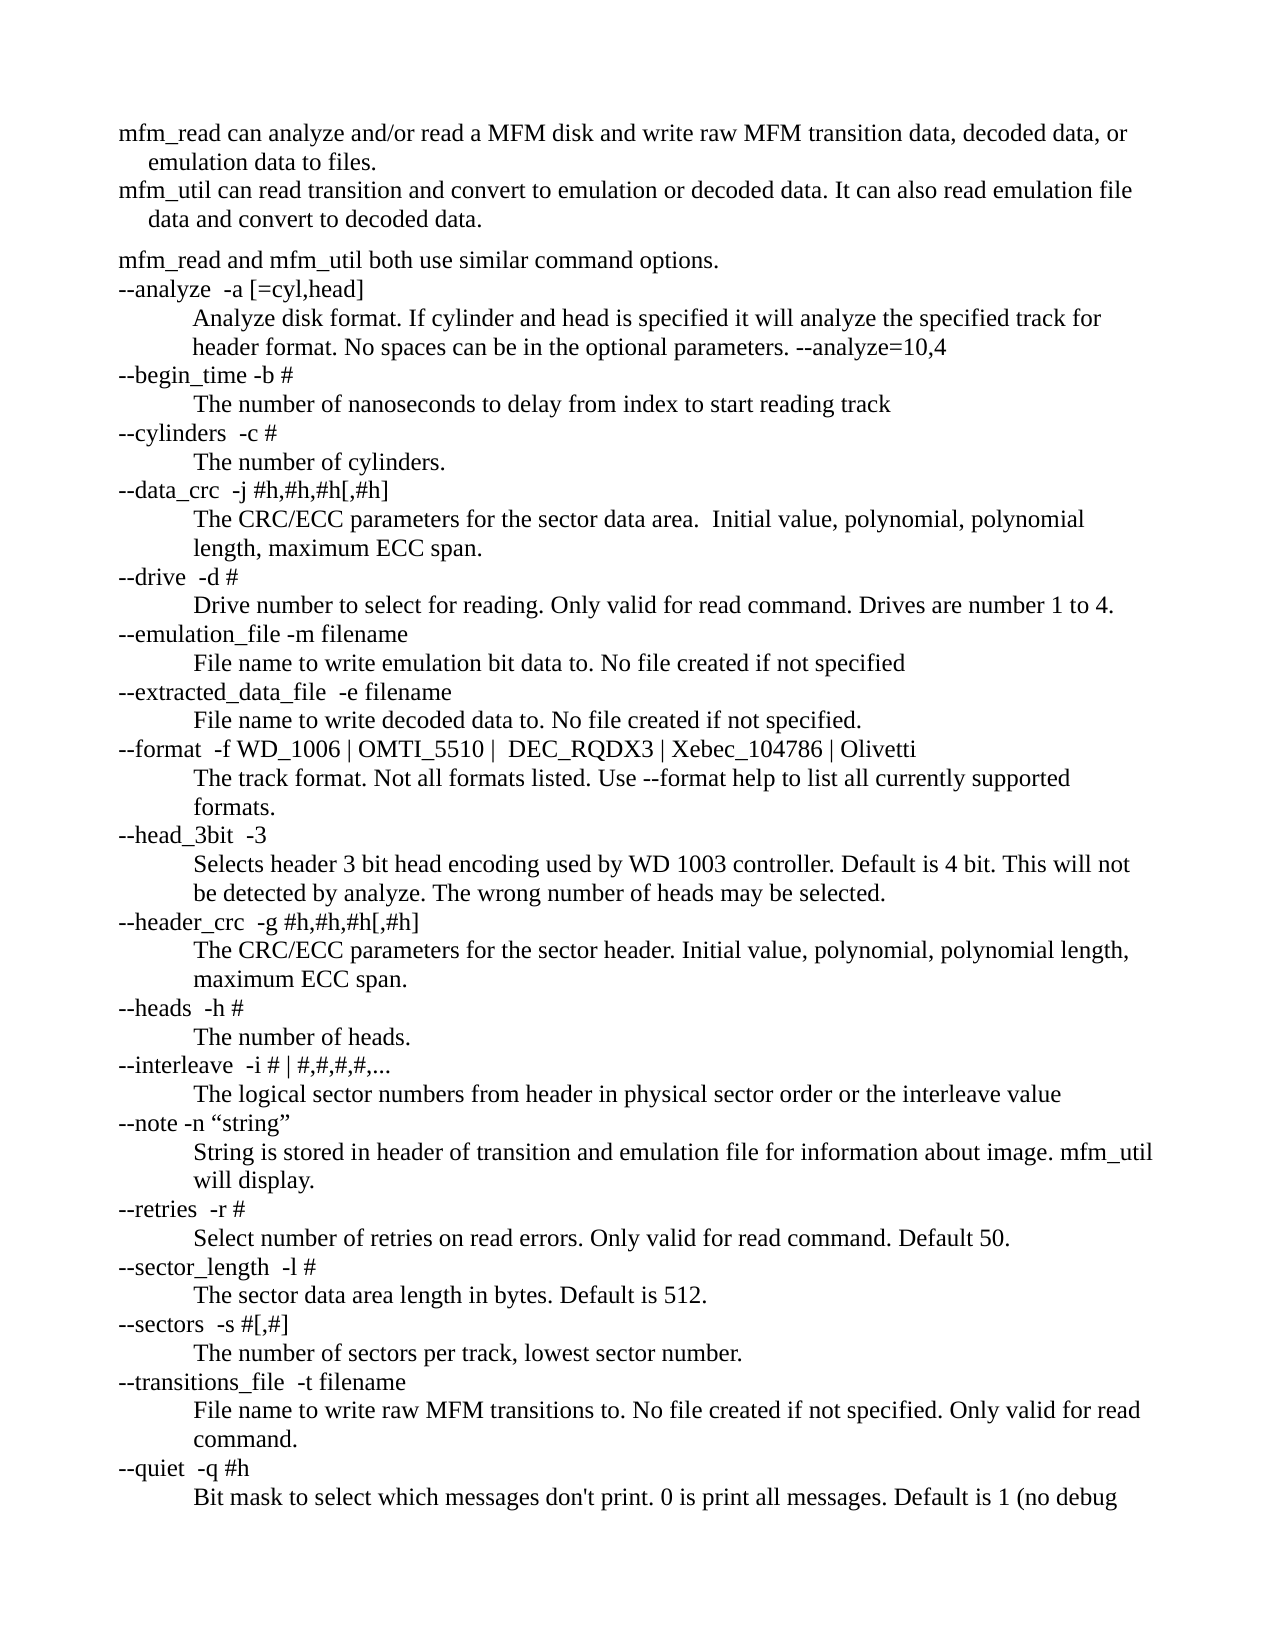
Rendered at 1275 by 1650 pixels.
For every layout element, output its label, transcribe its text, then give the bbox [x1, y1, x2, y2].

text mfm_util can read transition and convert to emulation or decoded data. It can also read emulation file data and convert to decoded data. [118, 176, 1157, 233]
text --interleave -i # | #,#,#,#,... [118, 1051, 1157, 1079]
text File name to write decoded data to. No file created if not specified. [193, 706, 1157, 734]
text Selects header 3 bit head encoding used by WD 1003 controller. Default is 4 bit. This will not be detected by analyze. The wrong number of heads may be selected. [193, 849, 1157, 907]
text The number of nanoseconds to delay from index to start reading track [193, 389, 1157, 418]
text --retries -r # [118, 1194, 1157, 1223]
text Drive number to select for reading. Only valid for read command. Drives are number 1 to 4. [193, 591, 1157, 619]
text mfm_read can analyze and/or read a MFM disk and write raw MFM transition data, decoded data, or emulation data to files. [118, 118, 1157, 176]
text File name to write raw MFM transitions to. No file created if not specified. Only valid for read command. [193, 1396, 1157, 1453]
text --head_3bit -3 [118, 821, 1157, 849]
text The CRC/ECC parameters for the sector data area. Initial value, polynomial, polynomial length, maximum ECC span. [193, 504, 1157, 562]
text String is stored in header of transition and emulation file for information about image. mfm_util will display. [193, 1137, 1157, 1194]
text The sector data area length in bytes. Default is 512. [193, 1281, 1157, 1309]
text --format -f WD_1006 | OMTI_5510 | DEC_RQDX3 | Xebec_104786 | Olivetti [118, 734, 1157, 763]
text Bit mask to select which messages don't print. 0 is print all messages. Default is 1 (no debug [193, 1482, 1157, 1511]
text --begin_time -b # [118, 361, 1157, 389]
text The CRC/ECC parameters for the sector header. Initial value, polynomial, polynomial length, maximum ECC span. [193, 936, 1157, 993]
text --transitions_file -t filename [118, 1367, 1157, 1396]
text --drive -d # [118, 562, 1157, 591]
text --analyze -a [=cyl,head] [118, 274, 1157, 303]
text --quiet -q #h [118, 1453, 1157, 1482]
text --cylinders -c # [118, 418, 1157, 447]
text mfm_read and mfm_util both use similar command options. [118, 246, 1157, 274]
text The number of heads. [193, 1022, 1157, 1051]
text File name to write emulation bit data to. No file created if not specified [193, 648, 1157, 677]
text --sectors -s #[,#] [118, 1309, 1157, 1338]
text Select number of retries on read errors. Only valid for read command. Default 50. [193, 1223, 1157, 1252]
text --note -n “string” [118, 1108, 1157, 1137]
text The number of cylinders. [193, 447, 1157, 476]
text Analyze disk format. If cylinder and head is specified it will analyze the specified track for header format. No spaces can be in the optional parameters. --analyze=10,4 [192, 303, 1157, 361]
text The number of sectors per track, lowest sector number. [193, 1338, 1157, 1367]
text --sector_length -l # [118, 1252, 1157, 1281]
text --heads -h # [118, 993, 1157, 1022]
text --emulation_file -m filename [118, 619, 1157, 648]
text The logical sector numbers from header in physical sector order or the interleave value [193, 1079, 1157, 1108]
text --data_crc -j #h,#h,#h[,#h] [118, 476, 1157, 504]
text --extracted_data_file -e filename [118, 677, 1157, 706]
text --header_crc -g #h,#h,#h[,#h] [118, 907, 1157, 936]
text The track format. Not all formats listed. Use --format help to list all currently supported formats. [193, 763, 1157, 821]
